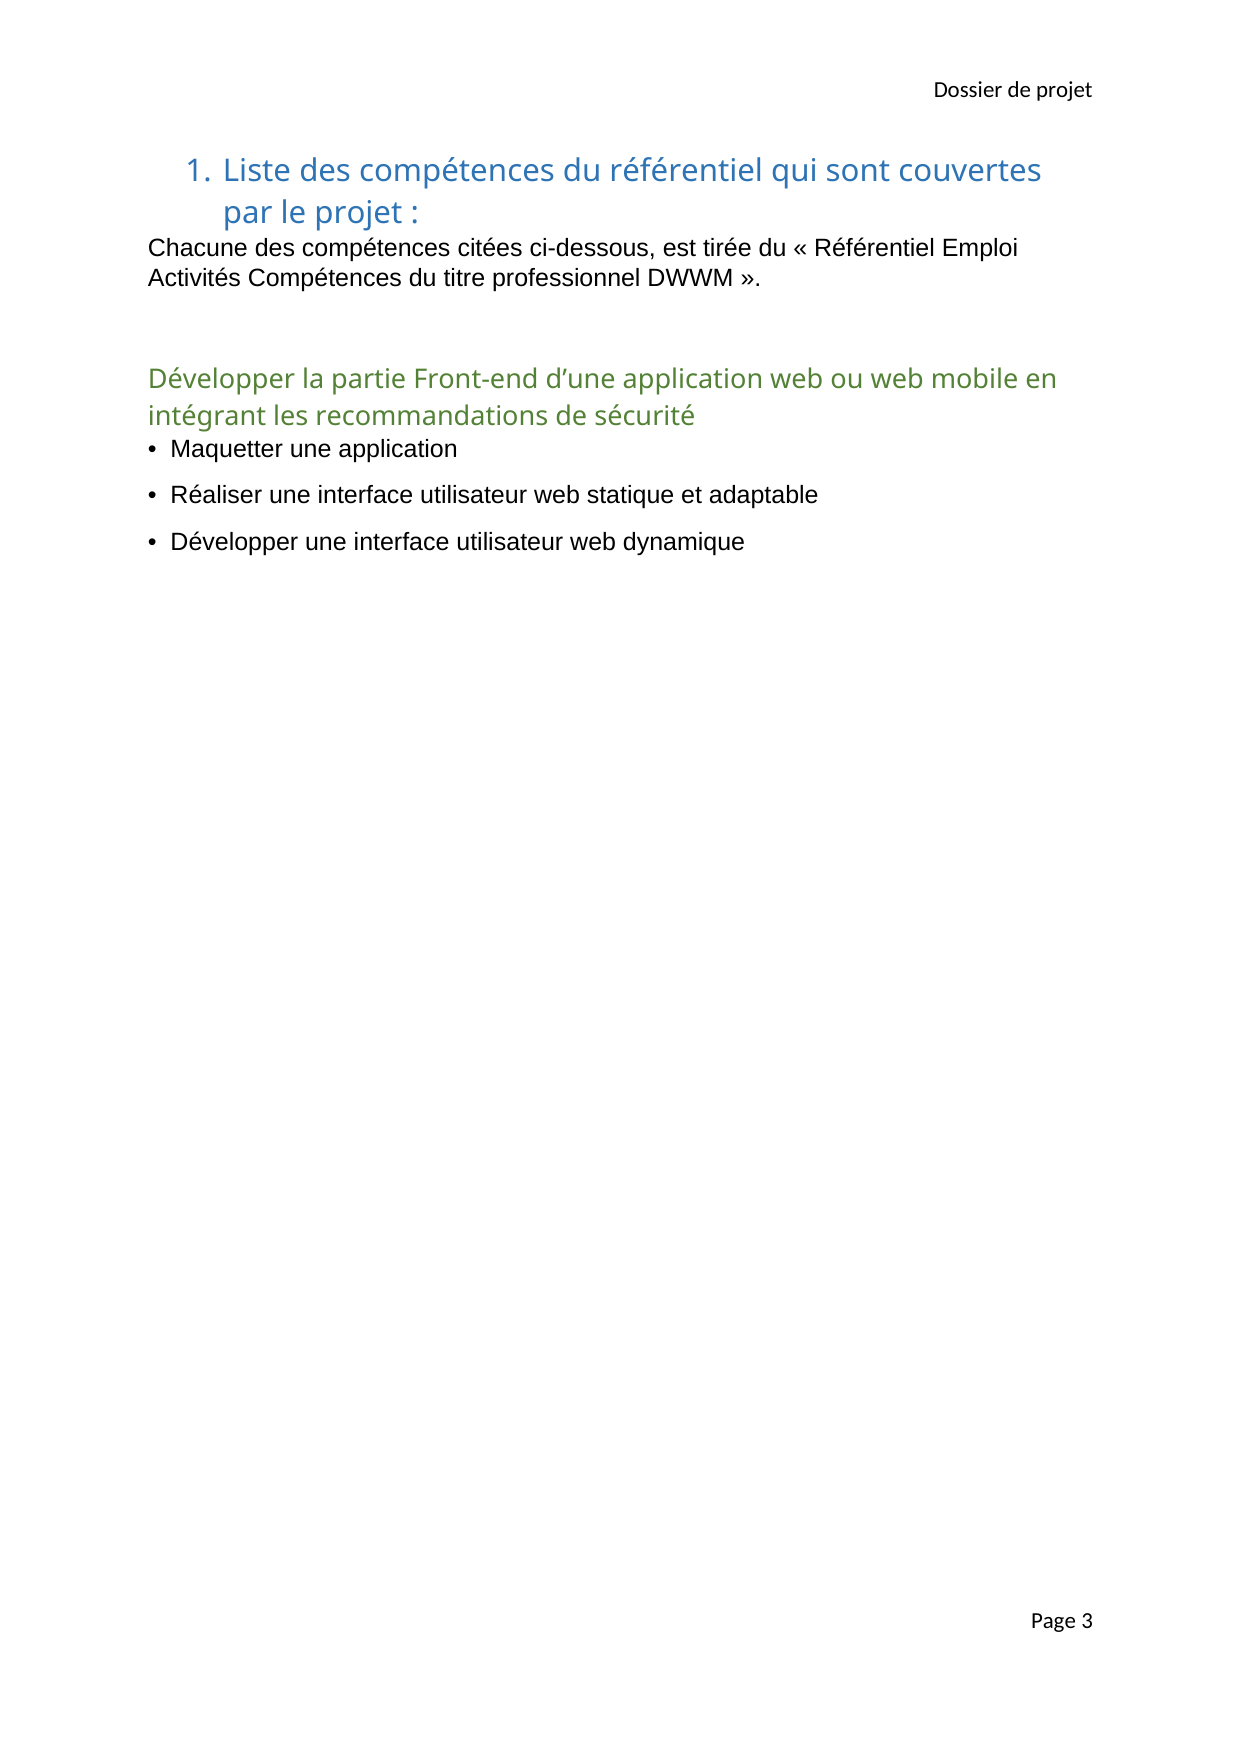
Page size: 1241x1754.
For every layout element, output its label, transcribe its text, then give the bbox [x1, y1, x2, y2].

text Chacune des compétences citées ci-dessous, est tirée du « Référentiel Emploi Activités Compétences du titre professionnel DWWM ». [148, 233, 1093, 291]
text • Développer une interface utilisateur web dynamique [148, 527, 1093, 556]
list Liste des compétences du référentiel qui sont couvertes par le projet : [185, 148, 1093, 233]
text • Réaliser une interface utilisateur web statique et adaptable [148, 480, 1093, 509]
text • Maquetter une application [148, 434, 1093, 462]
subtitle Développer la partie Front-end d’une application web ou web mobile en intégrant les recommandations de sécurité [148, 360, 1093, 434]
